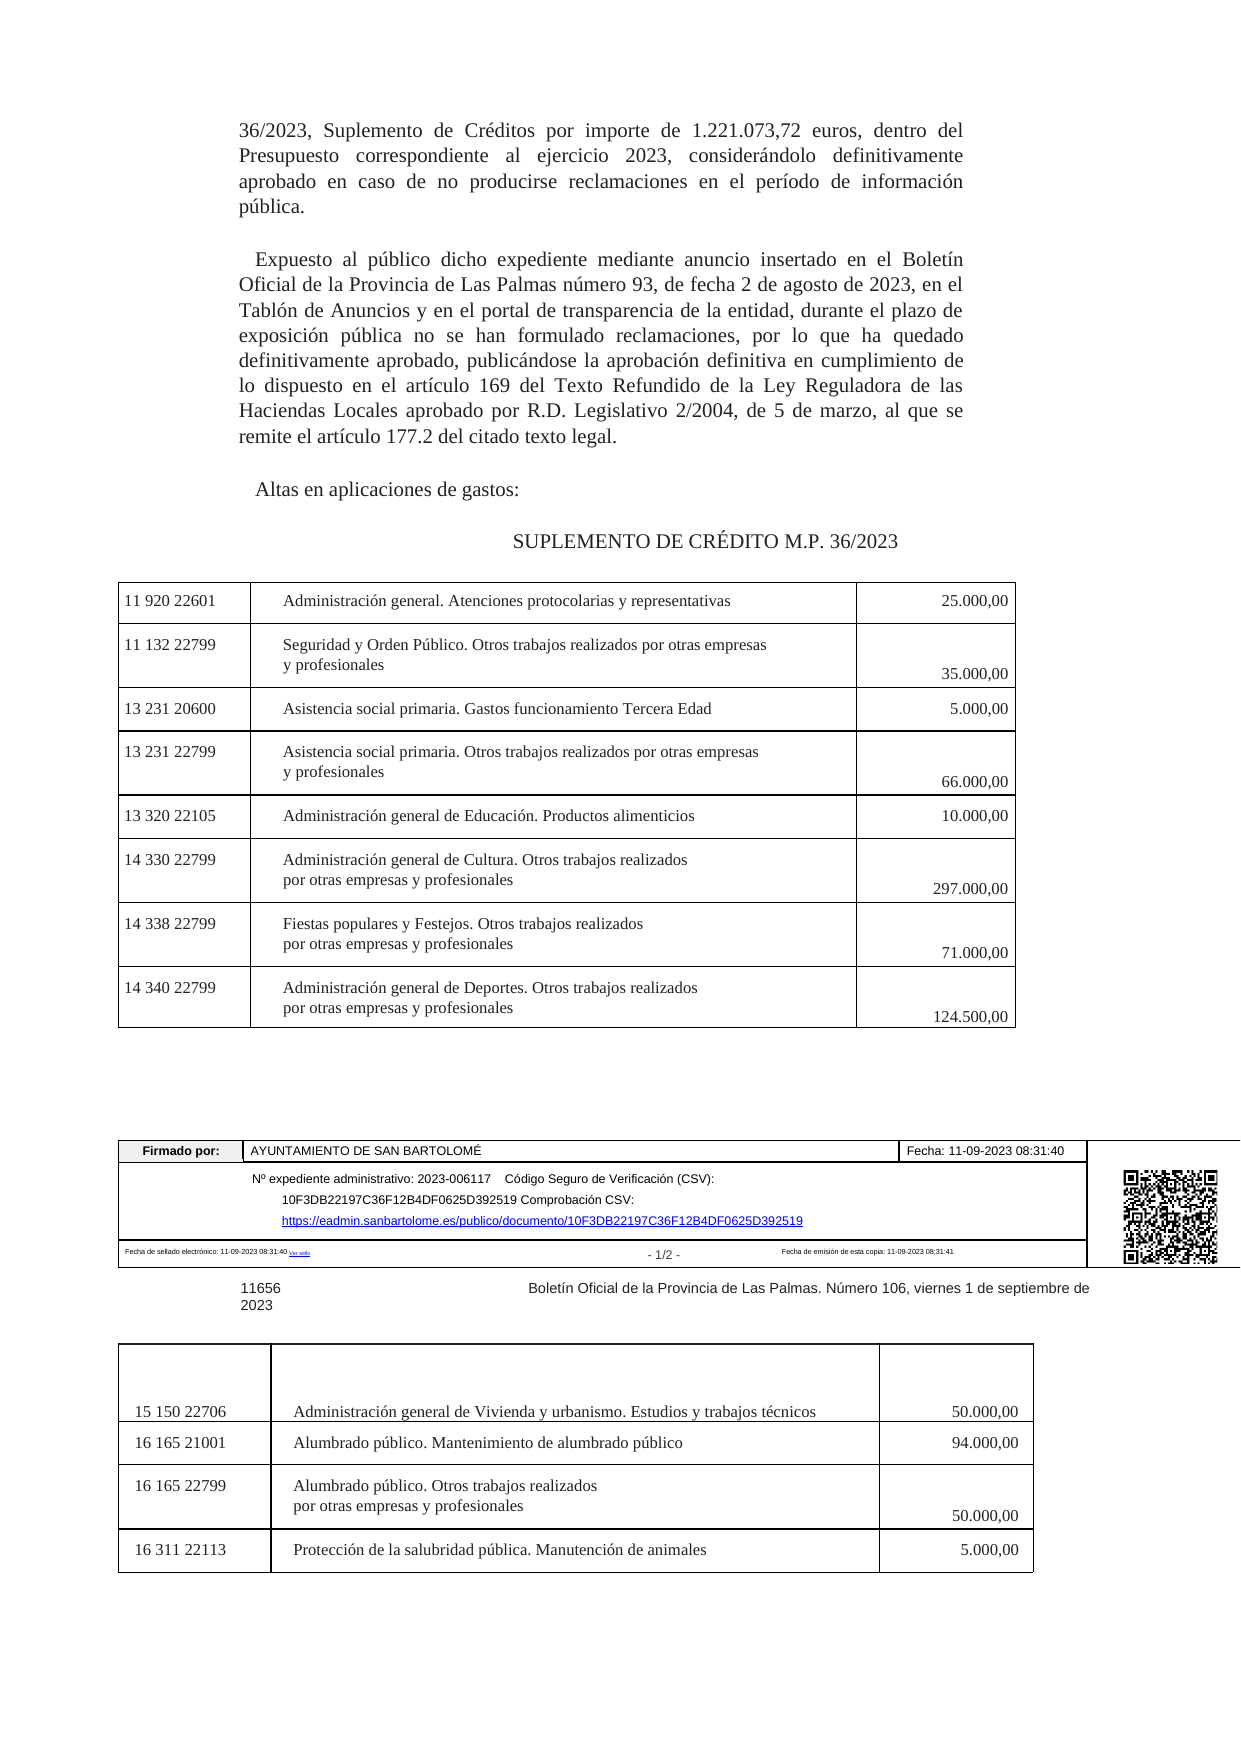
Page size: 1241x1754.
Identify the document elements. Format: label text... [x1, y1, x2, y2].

table_cell 5.000,00 [857, 688, 1015, 730]
table_cell Nº expediente administrativo: 2023-006117 Código Seguro de Verificación (CSV): 10F3DB22197C36F12B4DF0625D392519 Comprobación CSV: https://eadmin.sanbartolome.es/publico/documento/10F3DB22197C36F12B4DF0625D392519 [119, 1163, 1086, 1239]
table_header AYUNTAMIENTO DE SAN BARTOLOMÉ [244, 1141, 898, 1161]
table_cell Asistencia social primaria. Gastos funcionamiento Tercera Edad [251, 688, 856, 730]
text Altas en aplicaciones de gastos: [255, 477, 1122, 501]
table_cell 10.000,00 [857, 796, 1015, 838]
table_cell 14 338 22799 [119, 903, 250, 966]
table_cell 35.000,00 [857, 624, 1015, 687]
table_cell 14 340 22799 [119, 967, 250, 1027]
text 36/2023, Suplemento de Créditos por importe de 1.221.073,72 euros, dentro del Presupuesto correspondiente al ejercicio 2023, considerándolo definitivamente aprobado en caso de no producirse reclamaciones en el período de información pública. [238, 118, 964, 218]
table_header 50.000,00 [880, 1345, 1033, 1421]
table_cell 66.000,00 [857, 732, 1015, 794]
table_cell Administración general de Deportes. Otros trabajos realizados por otras empresas y profesionales [251, 967, 856, 1027]
table_cell 71.000,00 [857, 903, 1015, 966]
table_header Fecha: 11-09-2023 08:31:40 [900, 1141, 1086, 1161]
table_cell 16 311 22113 [119, 1530, 270, 1572]
table_header 25.000,00 [857, 583, 1015, 623]
table_cell Fecha de sellado electrónico: 11-09-2023 08:31:40 Ver sello - 1/2 - Fecha de emisión de esta copia: 11-09-2023 08:31:41 [119, 1241, 1086, 1267]
table_cell 13 231 20600 [119, 688, 250, 730]
table_cell Seguridad y Orden Público. Otros trabajos realizados por otras empresas y profesionales [251, 624, 856, 687]
table_cell Asistencia social primaria. Otros trabajos realizados por otras empresas y profesionales [251, 732, 856, 794]
table_cell 5.000,00 [880, 1530, 1033, 1572]
table_header [1088, 1141, 1240, 1267]
table_cell 11 132 22799 [119, 624, 250, 687]
table_cell 13 231 22799 [119, 732, 250, 794]
table_cell 13 320 22105 [119, 796, 250, 838]
text 11656 Boletín Oficial de la Provincia de Las Palmas. Número 106, viernes 1 de septiembre de 2023 [240, 1280, 1122, 1313]
table_cell Alumbrado público. Mantenimiento de alumbrado público [272, 1422, 879, 1464]
table_cell 16 165 21001 [119, 1422, 270, 1464]
table_cell 124.500,00 [857, 967, 1015, 1027]
table_cell 94.000,00 [880, 1422, 1033, 1464]
table_cell 50.000,00 [880, 1465, 1033, 1528]
table_cell Administración general de Educación. Productos alimenticios [251, 796, 856, 838]
table_cell Alumbrado público. Otros trabajos realizados por otras empresas y profesionales [272, 1465, 879, 1528]
table_header Administración general de Vivienda y urbanismo. Estudios y trabajos técnicos [272, 1345, 879, 1421]
table_header 15 150 22706 [119, 1345, 270, 1421]
table_cell Protección de la salubridad pública. Manutención de animales [272, 1530, 879, 1572]
table_cell 297.000,00 [857, 839, 1015, 902]
table_cell 16 165 22799 [119, 1465, 270, 1528]
table_cell Administración general de Cultura. Otros trabajos realizados por otras empresas y profesionales [251, 839, 856, 902]
text Expuesto al público dicho expediente mediante anuncio insertado en el Boletín Oficial de la Provincia de Las Palmas número 93, de fecha 2 de agosto de 2023, en el Tablón de Anuncios y en el portal de transparencia de la entidad, durante el plazo de exposición pública no se han formulado reclamaciones, por lo que ha quedado definitivamente aprobado, publicándose la aprobación definitiva en cumplimiento de lo dispuesto en el artículo 169 del Texto Refundido de la Ley Reguladora de las Haciendas Locales aprobado por R.D. Legislativo 2/2004, de 5 de marzo, al que se remite el artículo 177.2 del citado texto legal. [238, 247, 964, 448]
text SUPLEMENTO DE CRÉDITO M.P. 36/2023 [513, 529, 1122, 553]
table_header Firmado por: [119, 1141, 242, 1159]
table_header Administración general. Atenciones protocolarias y representativas [251, 583, 856, 623]
table_cell 14 330 22799 [119, 839, 250, 902]
table_header 11 920 22601 [119, 583, 250, 623]
table_cell Fiestas populares y Festejos. Otros trabajos realizados por otras empresas y profesionales [251, 903, 856, 966]
